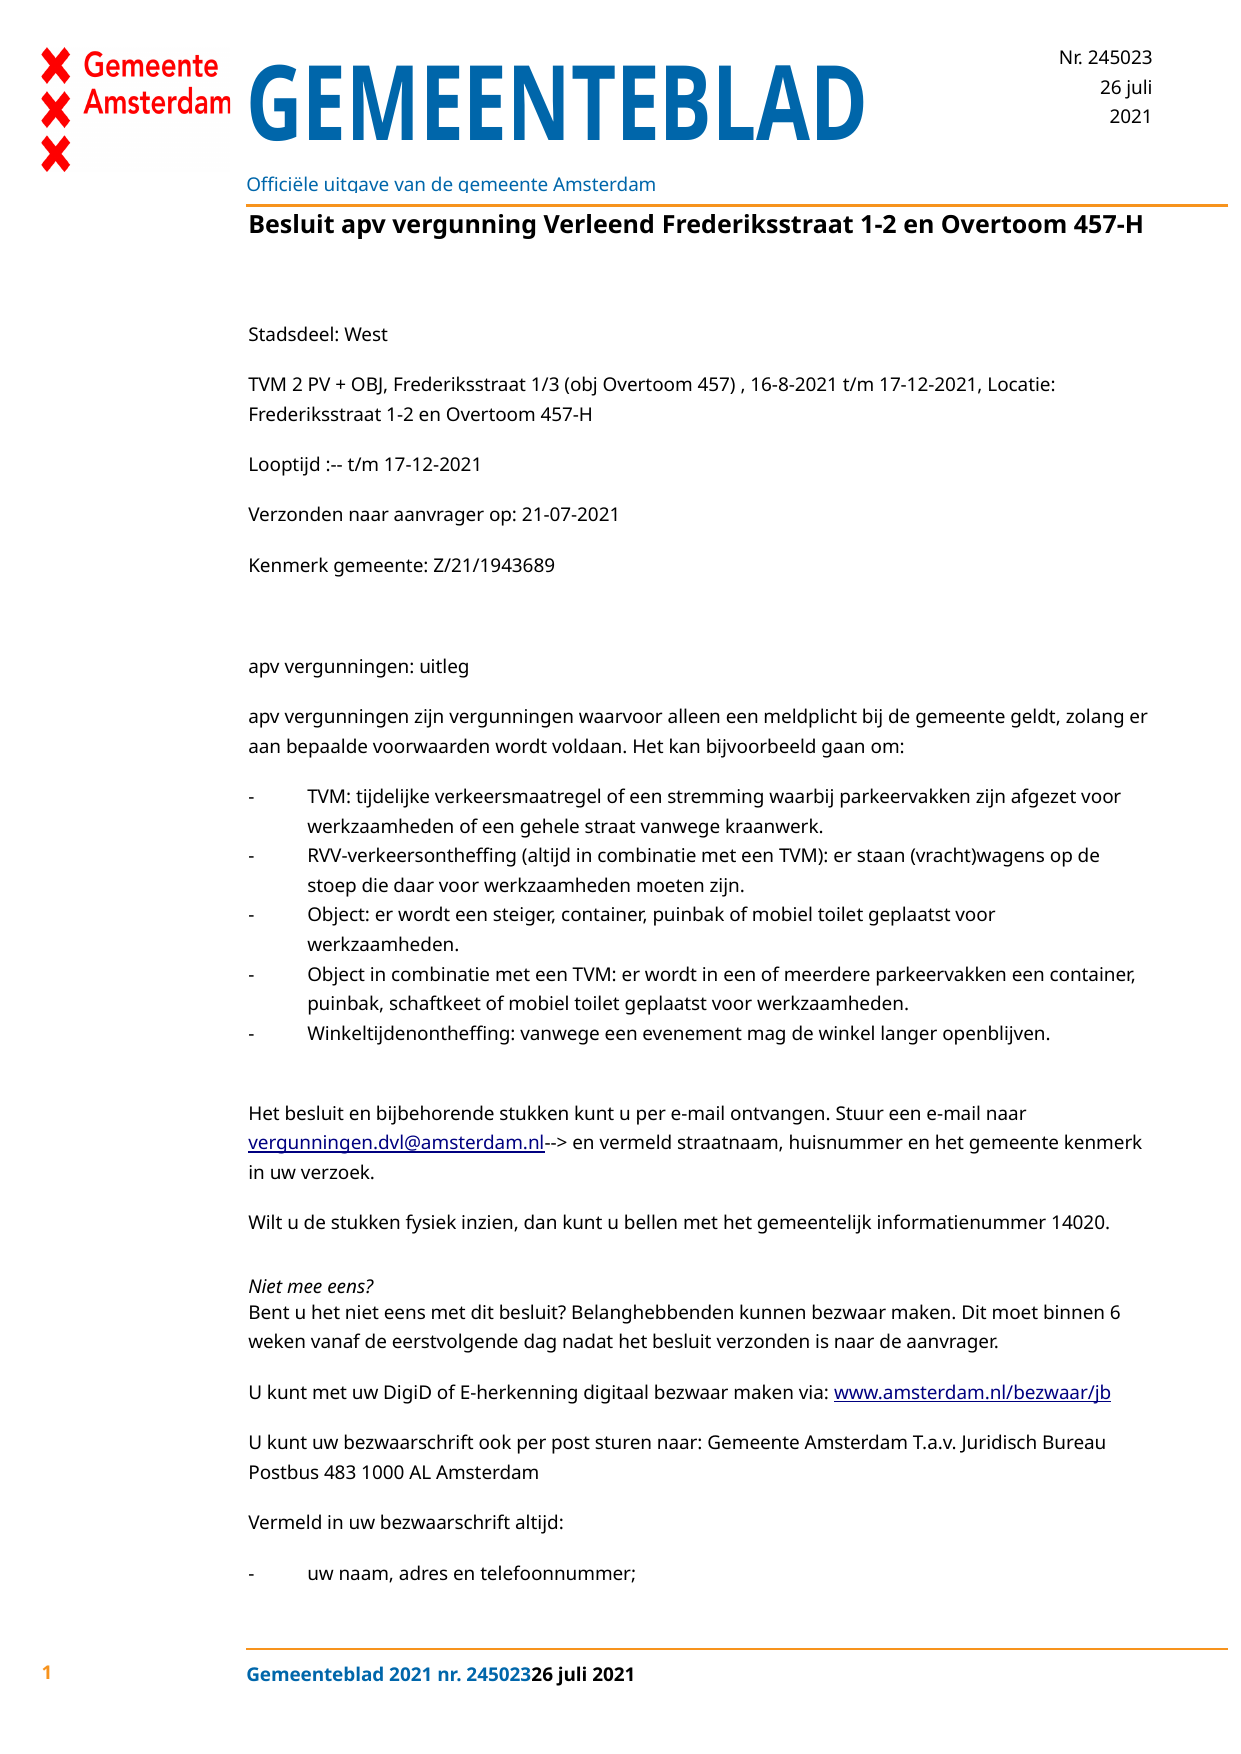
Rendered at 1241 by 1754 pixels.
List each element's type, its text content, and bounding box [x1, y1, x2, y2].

text Vermeld in uw bezwaarschrift altijd: [248, 1509, 1152, 1535]
text Wilt u de stukken fysiek inzien, dan kunt u bellen met het gemeentelijk informatienummer 14020. [248, 1209, 1152, 1235]
text U kunt uw bezwaarschrift ook per post sturen naar: Gemeente Amsterdam T.a.v. Juridisch Bureau Postbus 483 1000 AL Amsterdam [248, 1429, 1152, 1485]
text Kenmerk gemeente: Z/21/1943689 [248, 552, 1152, 578]
list RVV-verkeersontheffing (altijd in combinatie met een TVM): er staan (vracht)wagens op de stoep die daar voor werkzaamheden moeten zijn. [248, 842, 1152, 898]
list Object: er wordt een steiger, container, puinbak of mobiel toilet geplaatst voor werkzaamheden. [248, 902, 1152, 957]
list Winkeltijdenontheffing: vanwege een evenement mag de winkel langer openblijven. [248, 1020, 1152, 1046]
text Besluit apv vergunning Verleend Frederiksstraat 1-2 en Overtoom 457-H [248, 207, 1152, 241]
text Verzonden naar aanvrager op: 21-07-2021 [248, 502, 1152, 527]
text Niet mee eens? [248, 1273, 1152, 1299]
text Bent u het niet eens met dit besluit? Belanghebbenden kunnen bezwaar maken. Dit moet binnen 6 weken vanaf de eerstvolgende dag nadat het besluit verzonden is naar de aanvrager. [248, 1299, 1152, 1354]
text apv vergunningen: uitleg [248, 653, 1152, 678]
text Looptijd :-- t/m 17-12-2021 [248, 451, 1152, 477]
text apv vergunningen zijn vergunningen waarvoor alleen een meldplicht bij de gemeente geldt, zolang er aan bepaalde voorwaarden wordt voldaan. Het kan bijvoorbeeld gaan om: [248, 703, 1152, 758]
list Object in combinatie met een TVM: er wordt in een of meerdere parkeervakken een container, puinbak, schaftkeet of mobiel toilet geplaatst voor werkzaamheden. [248, 961, 1152, 1016]
text Stadsdeel: West [248, 321, 1152, 346]
list TVM: tijdelijke verkeersmaatregel of een stremming waarbij parkeervakken zijn afgezet voor werkzaamheden of een gehele straat vanwege kraanwerk. [248, 783, 1152, 838]
text TVM 2 PV + OBJ, Frederiksstraat 1/3 (obj Overtoom 457) , 16-8-2021 t/m 17-12-2021, Locatie: Frederiksstraat 1-2 en Overtoom 457-H [248, 371, 1152, 426]
list uw naam, adres en telefoonnummer; [248, 1560, 1152, 1586]
text Het besluit en bijbehorende stukken kunt u per e-mail ontvangen. Stuur een e-mail naar vergunningen.dvl@amsterdam.nl--> en vermeld straatnaam, huisnummer en het gemeente kenmerk in uw verzoek. [248, 1100, 1152, 1185]
picture [41, 47, 231, 172]
text U kunt met uw DigiD of E-herkenning digitaal bezwaar maken via: www.amsterdam.nl/bezwaar/jb [248, 1379, 1152, 1405]
